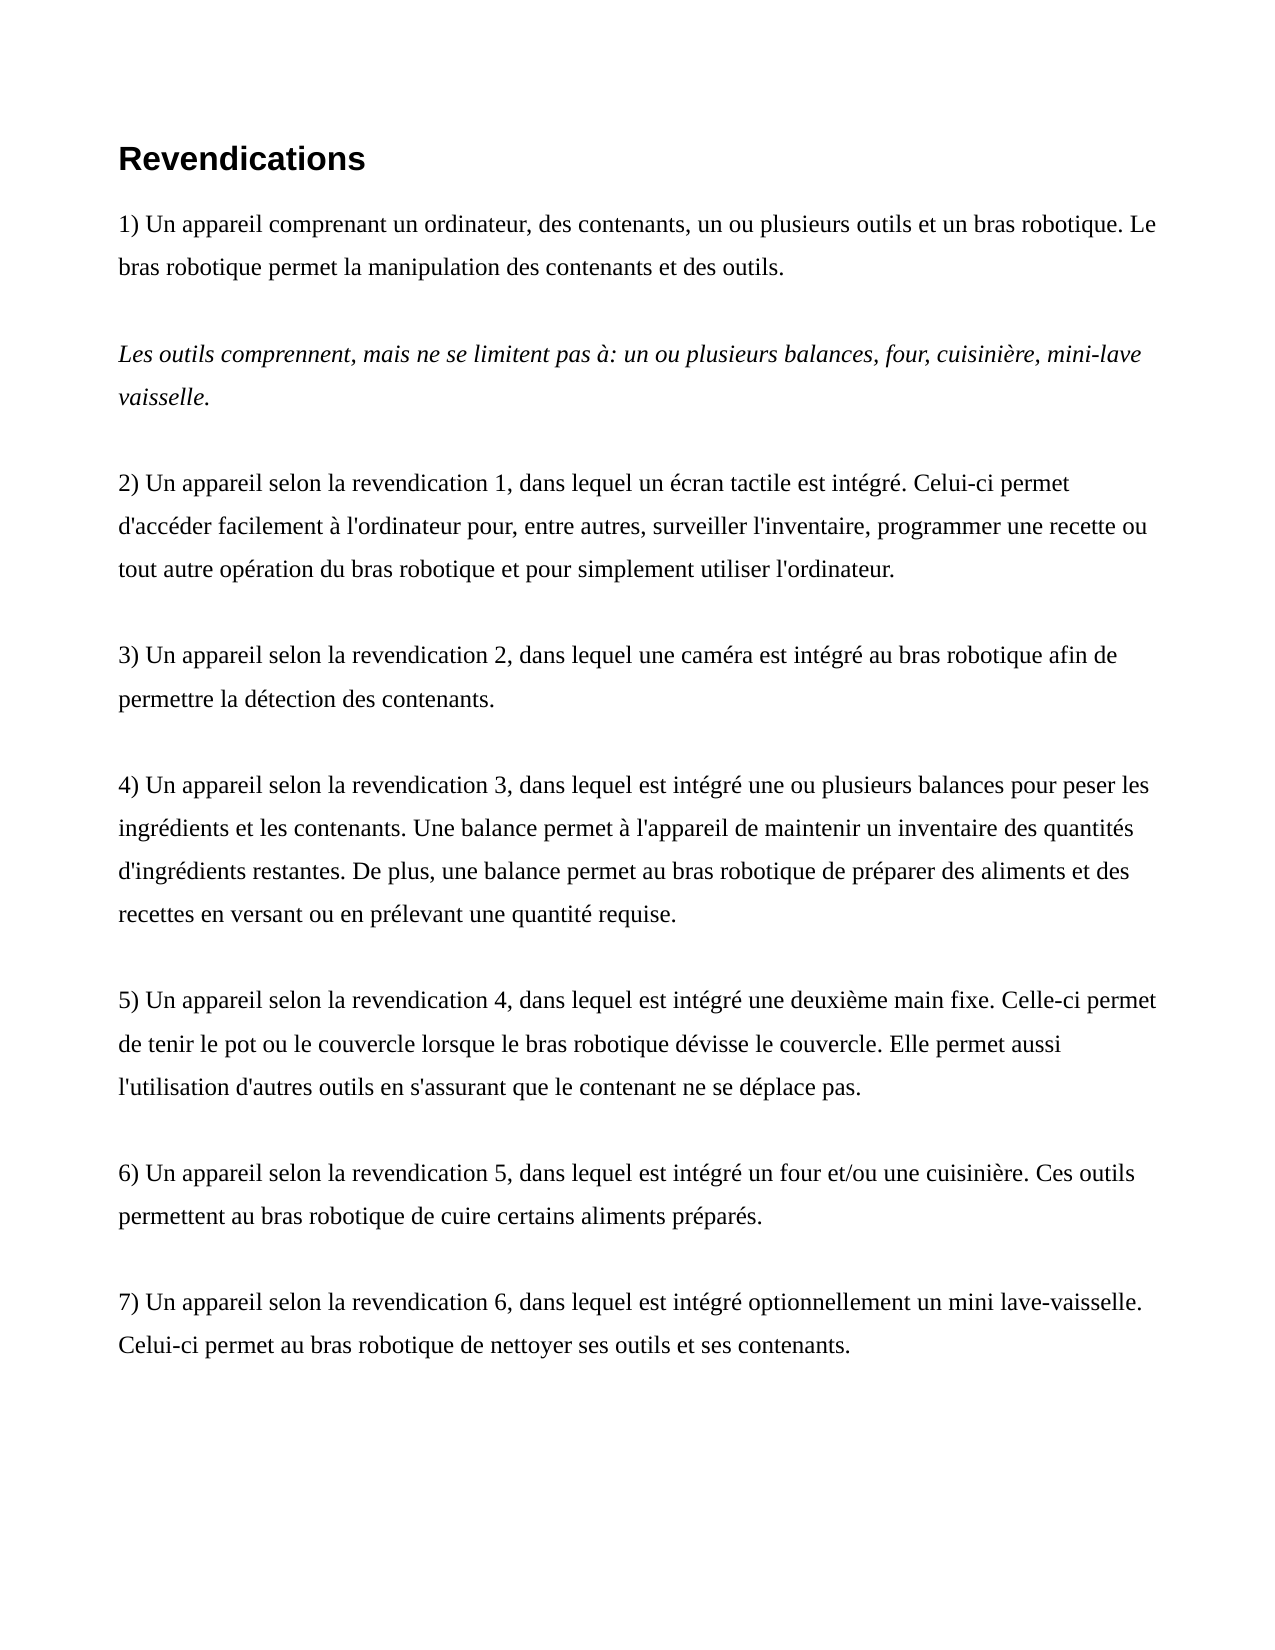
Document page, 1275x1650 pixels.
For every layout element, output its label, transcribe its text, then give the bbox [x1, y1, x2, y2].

text 3) Un appareil selon la revendication 2, dans lequel une caméra est intégré au bras robotique afin de permettre la détection des contenants. [118, 641, 1157, 712]
text 2) Un appareil selon la revendication 1, dans lequel un écran tactile est intégré. Celui-ci permet d'accéder facilement à l'ordinateur pour, entre autres, surveiller l'inventaire, programmer une recette ou tout autre opération du bras robotique et pour simplement utiliser l'ordinateur. [118, 468, 1157, 583]
text 6) Un appareil selon la revendication 5, dans lequel est intégré un four et/ou une cuisinière. Ces outils permettent au bras robotique de cuire certains aliments préparés. [118, 1158, 1157, 1230]
text 5) Un appareil selon la revendication 4, dans lequel est intégré une deuxième main fixe. Celle-ci permet de tenir le pot ou le couvercle lorsque le bras robotique dévisse le couvercle. Elle permet aussi l'utilisation d'autres outils en s'assurant que le contenant ne se déplace pas. [118, 986, 1157, 1101]
text Les outils comprennent, mais ne se limitent pas à: un ou plusieurs balances, four, cuisinière, mini-lave vaisselle. [118, 339, 1157, 411]
subtitle Revendications [118, 139, 1157, 178]
text 4) Un appareil selon la revendication 3, dans lequel est intégré une ou plusieurs balances pour peser les ingrédients et les contenants. Une balance permet à l'appareil de maintenir un inventaire des quantités d'ingrédients restantes. De plus, une balance permet au bras robotique de préparer des aliments et des recettes en versant ou en prélevant une quantité requise. [118, 770, 1157, 928]
text 7) Un appareil selon la revendication 6, dans lequel est intégré optionnellement un mini lave-vaisselle. Celui-ci permet au bras robotique de nettoyer ses outils et ses contenants. [118, 1287, 1157, 1359]
text 1) Un appareil comprenant un ordinateur, des contenants, un ou plusieurs outils et un bras robotique. Le bras robotique permet la manipulation des contenants et des outils. [118, 209, 1157, 281]
